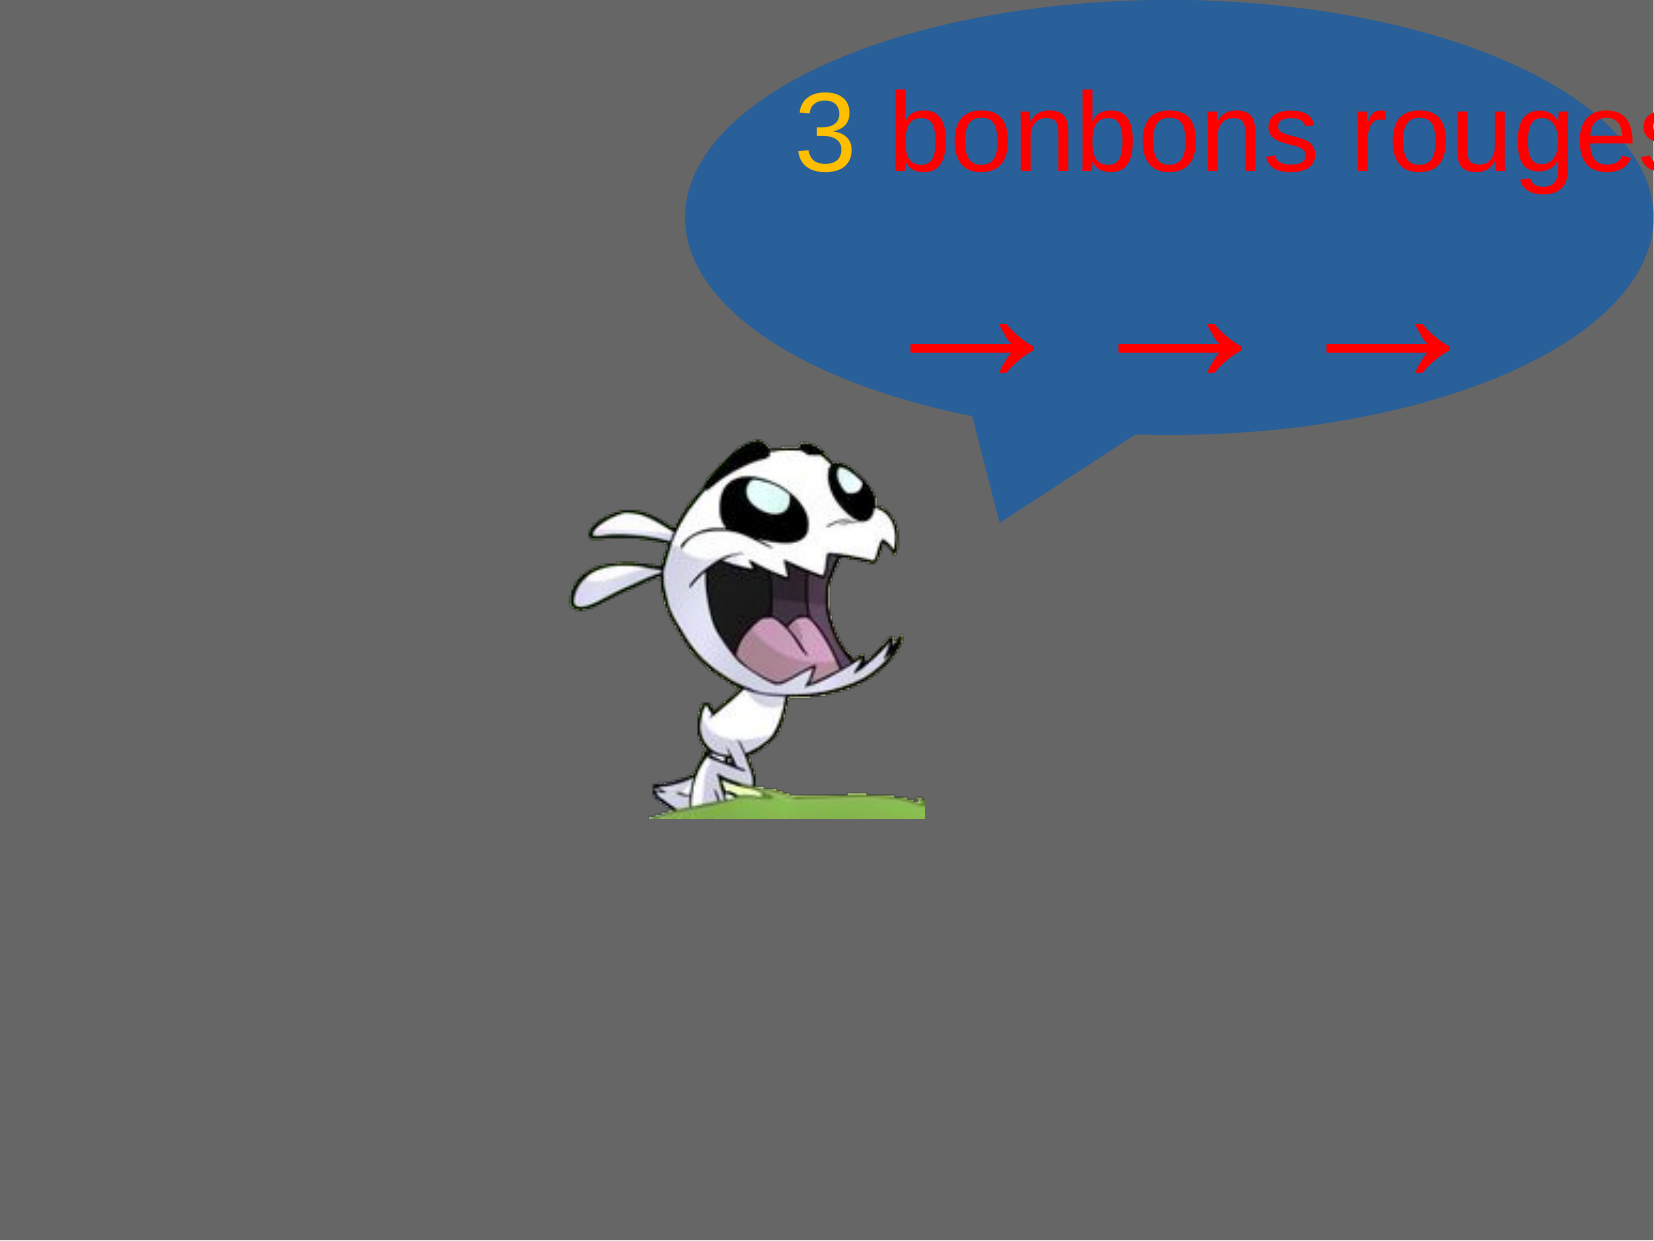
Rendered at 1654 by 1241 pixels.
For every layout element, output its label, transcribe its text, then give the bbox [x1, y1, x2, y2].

text_box 3 bonbons rouges : →→→ [779, 61, 1654, 435]
picture [555, 436, 925, 819]
text_box [0, 0, 1654, 1241]
